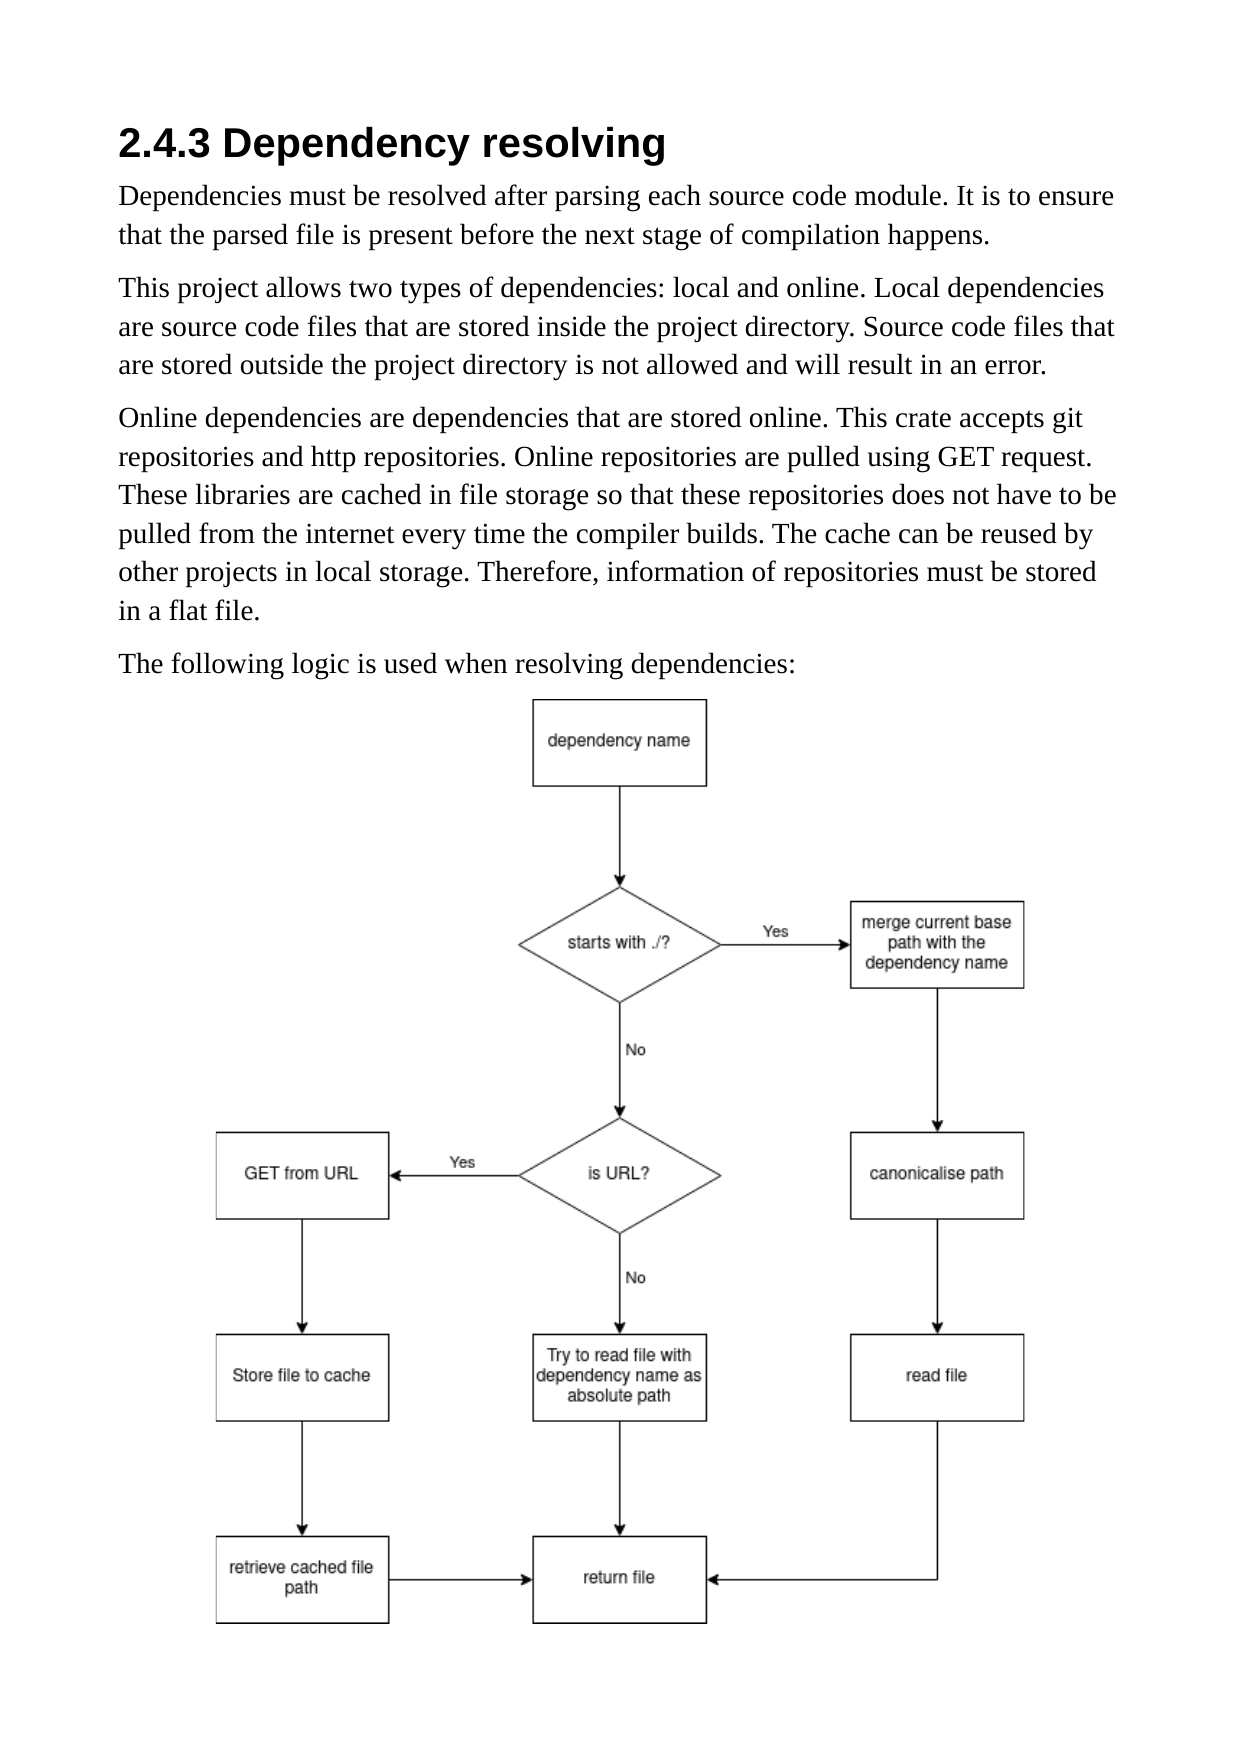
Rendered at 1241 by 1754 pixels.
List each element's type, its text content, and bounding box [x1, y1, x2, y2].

text Online dependencies are dependencies that are stored online. This crate accepts git repositories and http repositories. Online repositories are pulled using GET request. These libraries are cached in file storage so that these repositories does not have to be pulled from the internet every time the compiler builds. The cache can be reused by other projects in local storage. Therefore, information of repositories must be stored in a flat file. [118, 400, 1122, 627]
text Dependencies must be resolved after parsing each source code module. It is to ensure that the parsed file is present before the next stage of compilation happens. [118, 178, 1122, 251]
picture [215, 699, 1025, 1624]
subtitle 2.4.3 Dependency resolving [118, 118, 1122, 166]
text The following logic is used when resolving dependencies: [118, 646, 1122, 680]
text This project allows two types of dependencies: local and online. Local dependencies are source code files that are stored inside the project directory. Source code files that are stored outside the project directory is not allowed and will result in an error. [118, 270, 1122, 381]
